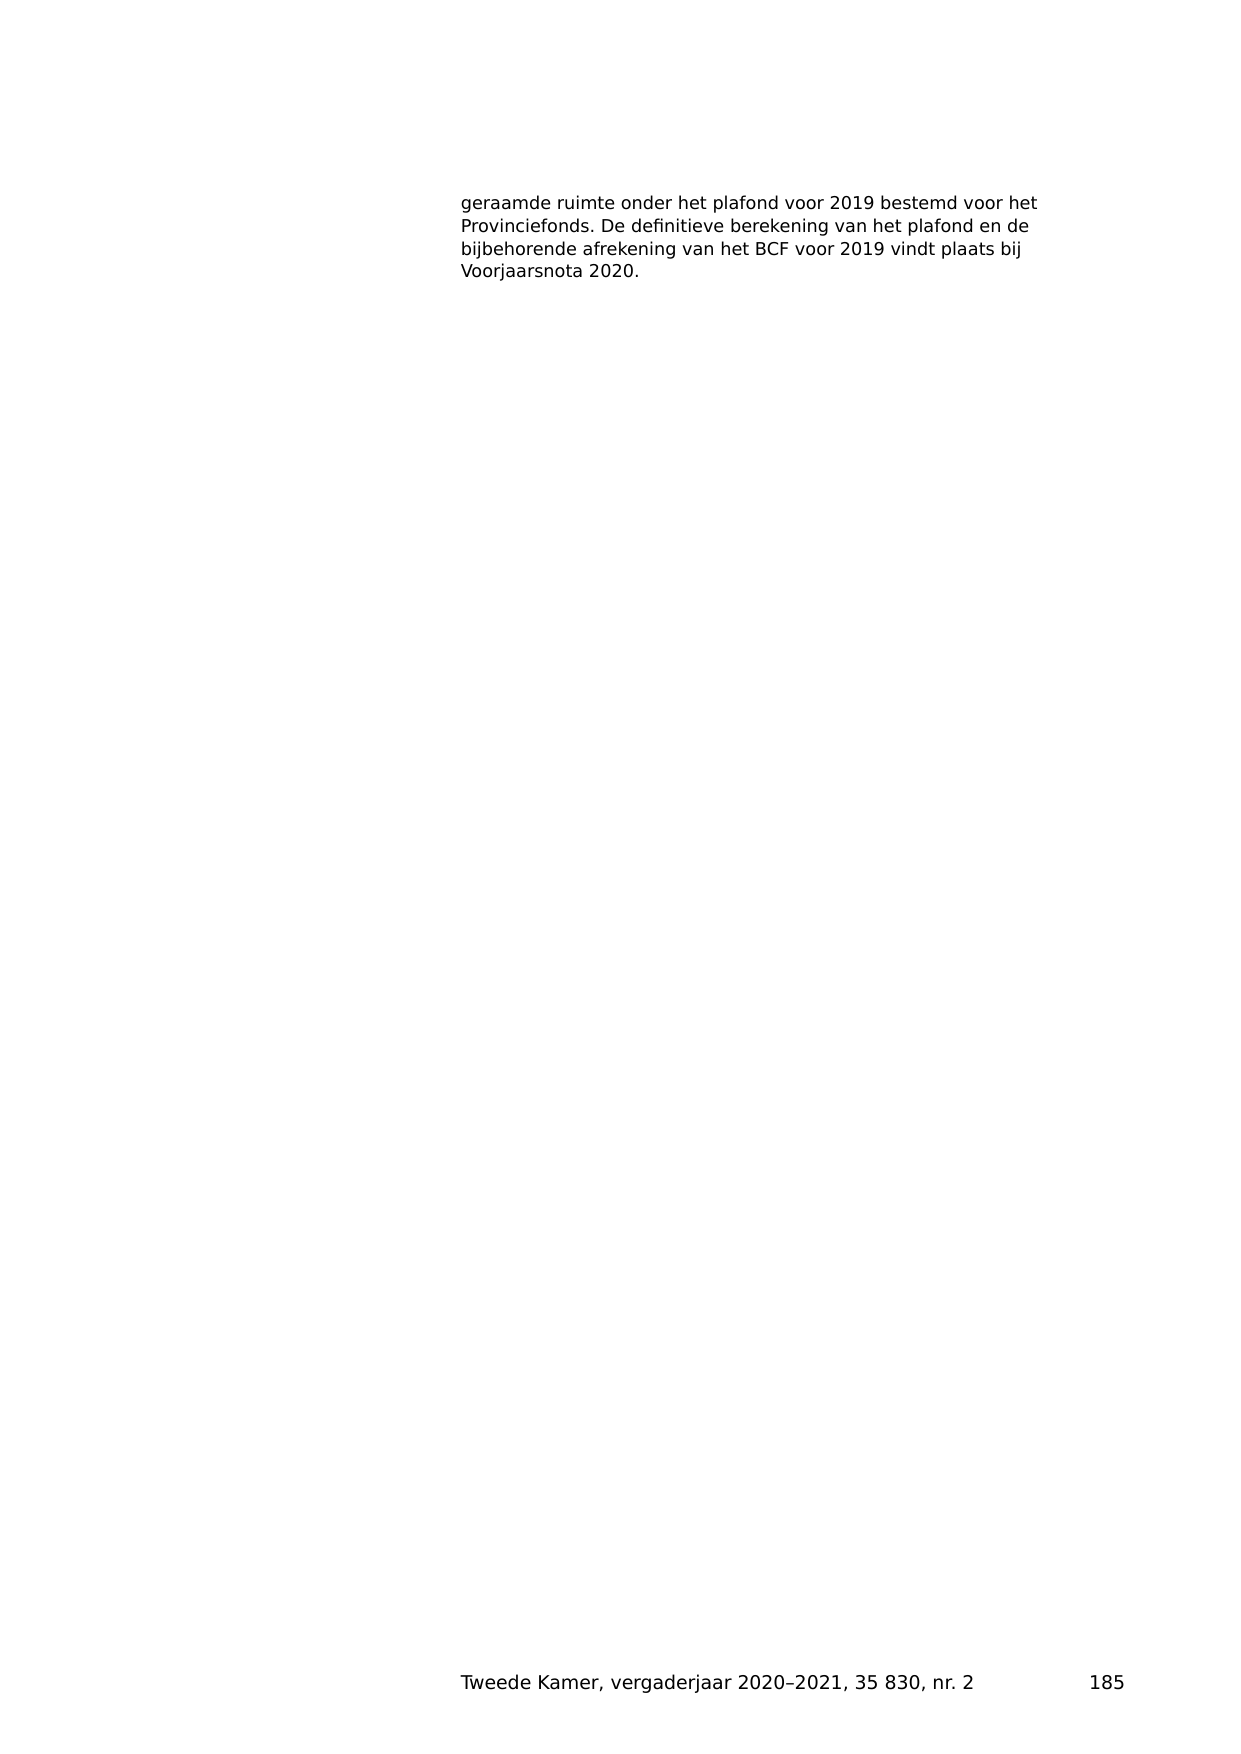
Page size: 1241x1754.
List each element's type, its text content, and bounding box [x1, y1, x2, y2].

text geraamde ruimte onder het plafond voor 2019 bestemd voor het Provinciefonds. De definitieve berekening van het plafond en de bijbehorende afrekening van het BCF voor 2019 vindt plaats bij Voorjaarsnota 2020. [461, 191, 1125, 282]
